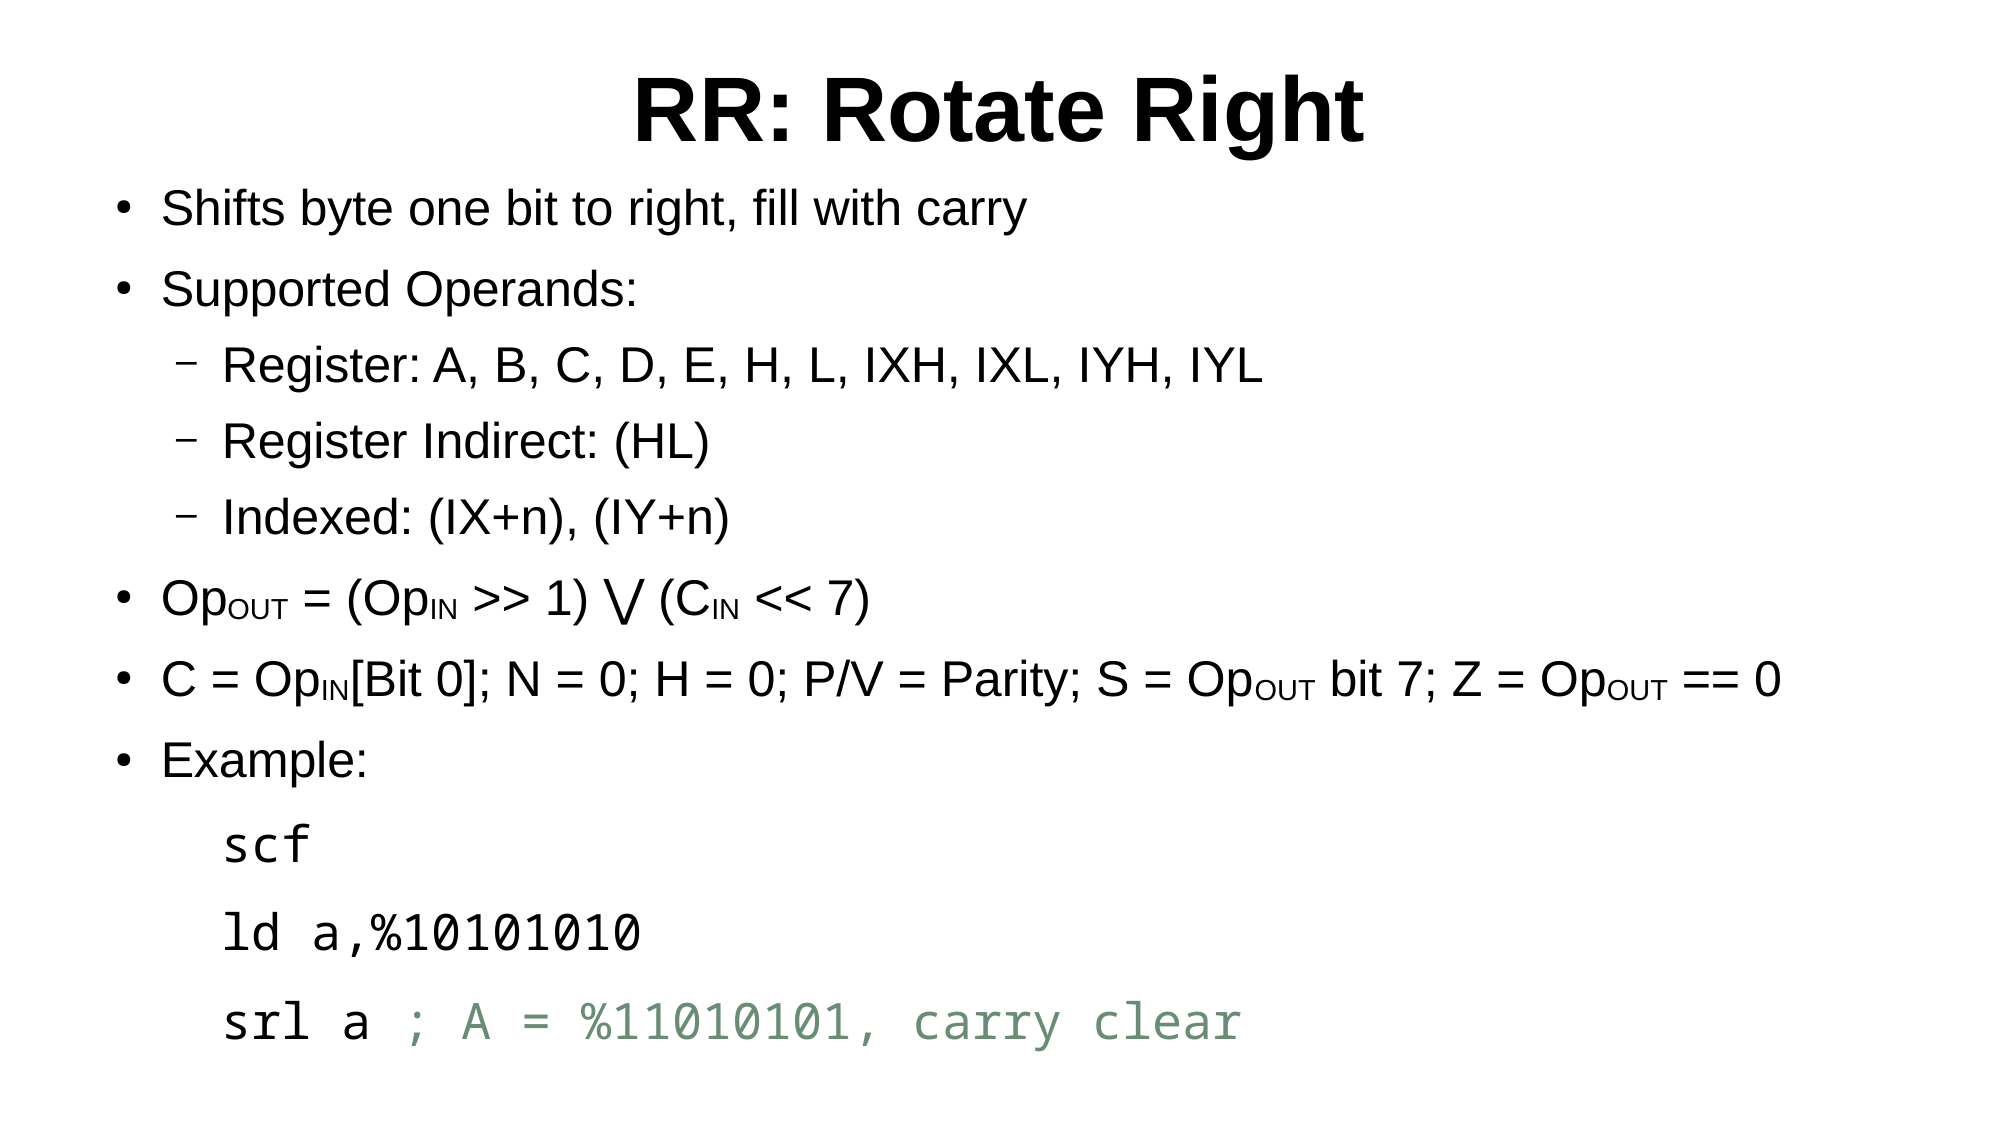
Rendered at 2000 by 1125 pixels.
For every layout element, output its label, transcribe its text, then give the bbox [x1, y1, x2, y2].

title RR: Rotate Right [137, 0, 1862, 179]
list Shifts byte one bit to right, fill with carry Supported Operands: Register: A, B, C, D, E, H, L, IXH, IXL, IYH, IYL Register Indirect: (HL) Indexed: (IX+n), (IY+n) OpOUT = (OpIN >> 1) ⋁ (CIN << 7) C = OpIN[Bit 0]; N = 0; H = 0; P/V = Parity; S = OpOUT bit 7; Z = OpOUT == 0 Example: scf ld a,%10101010 srl a ; A = %11010101, carry clear [99, 179, 1935, 1060]
